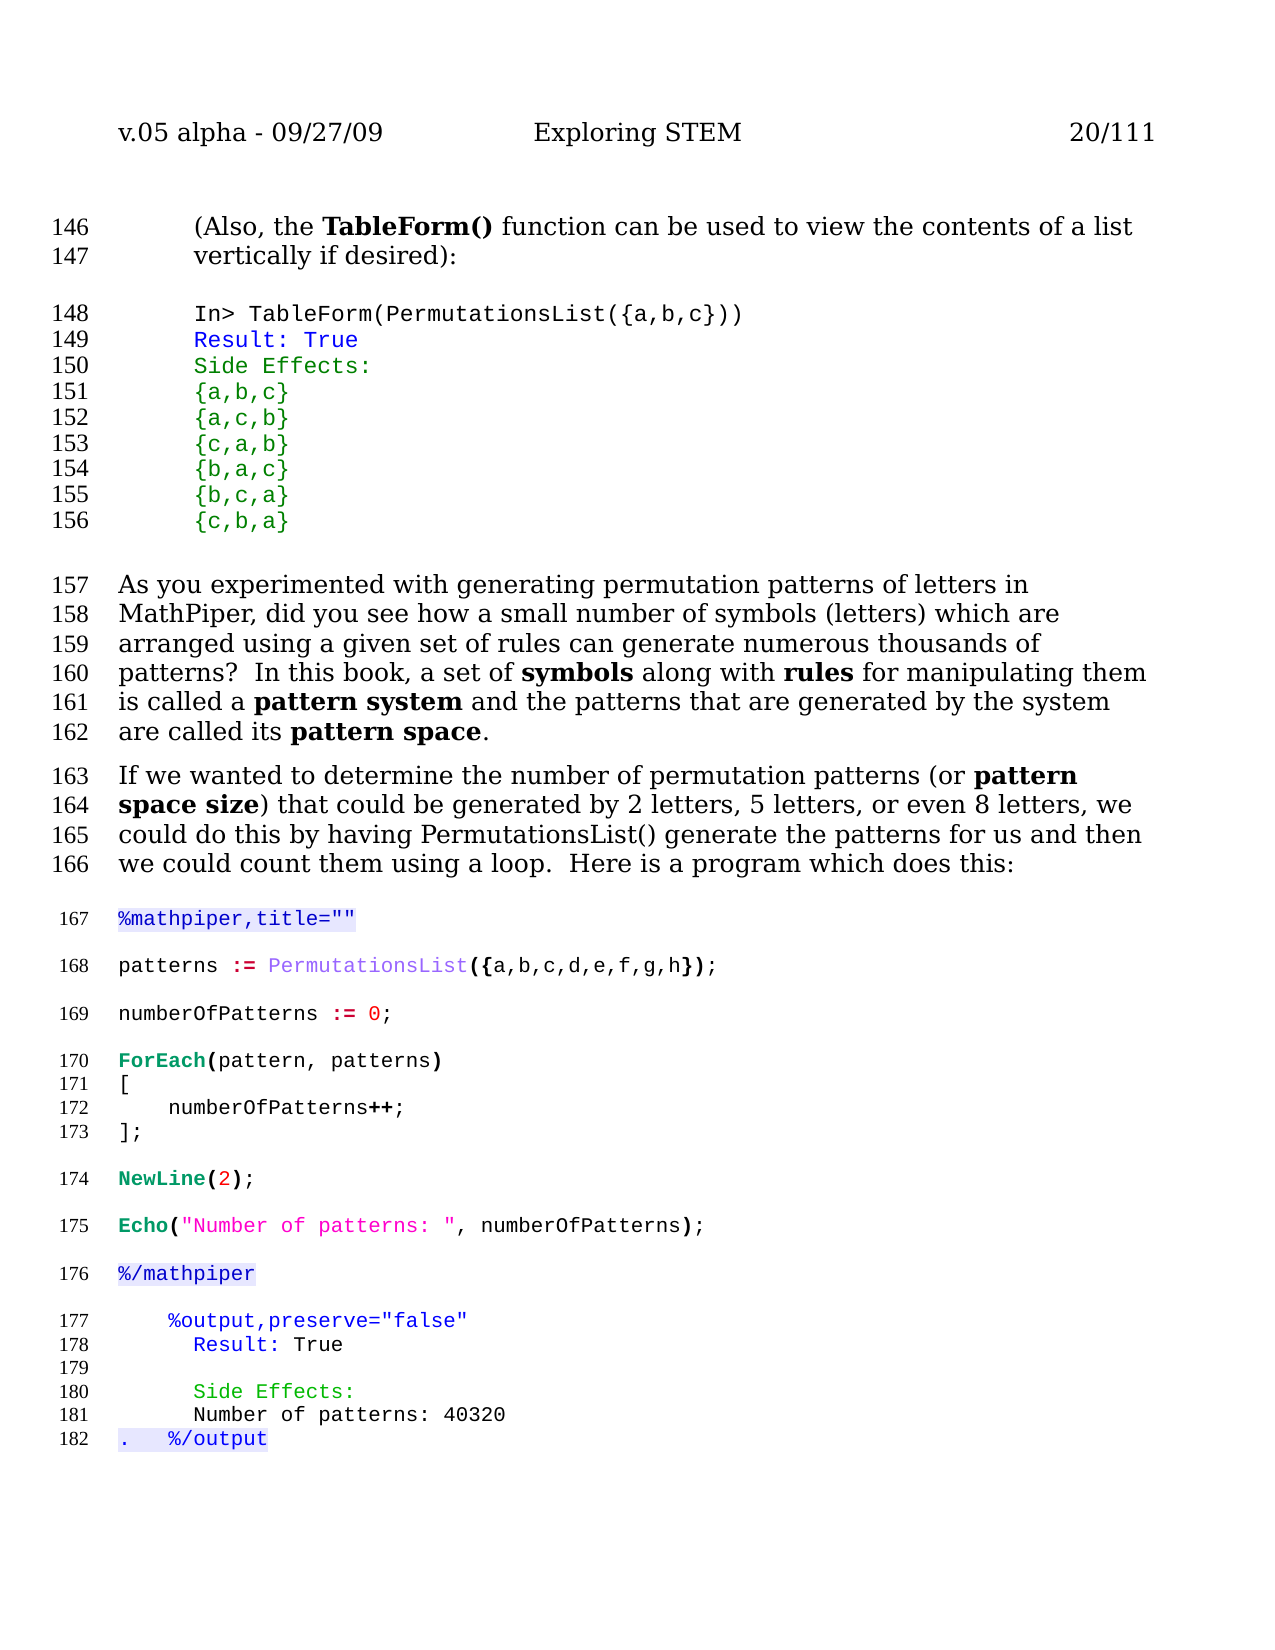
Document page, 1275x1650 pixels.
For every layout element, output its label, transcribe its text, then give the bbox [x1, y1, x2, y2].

text . %/output [118, 1428, 1157, 1452]
text {b,c,a} [193, 484, 1157, 510]
text numberOfPatterns := 0; [118, 1002, 1157, 1026]
text numberOfPatterns++; [118, 1097, 1157, 1121]
text patterns := PermutationsList({a,b,c,d,e,f,g,h}); [118, 955, 1157, 979]
text (Also, the TableForm() function can be used to view the contents of a list vertically if desired): [193, 212, 1157, 270]
text Echo("Number of patterns: ", numberOfPatterns); [118, 1215, 1157, 1239]
text NewLine(2); [118, 1168, 1157, 1192]
text {b,a,c} [193, 458, 1157, 484]
text %mathpiper,title="" [118, 908, 1157, 932]
text %/mathpiper [118, 1263, 1157, 1286]
text {c,a,b} [193, 432, 1157, 458]
text Result: True [193, 328, 1157, 354]
text Result: True [118, 1333, 1157, 1357]
text %output,preserve="false" [118, 1310, 1157, 1333]
text As you experimented with generating permutation patterns of letters in MathPiper, did you see how a small number of symbols (letters) which are arranged using a given set of rules can generate numerous thousands of patterns? In this book, a set of symbols along with rules for manipulating them is called a pattern system and the patterns that are generated by the system are called its pattern space. [118, 571, 1157, 746]
text If we wanted to determine the number of permutation patterns (or pattern space size) that could be generated by 2 letters, 5 letters, or even 8 letters, we could do this by having PermutationsList() generate the patterns for us and then we could count them using a loop. Here is a program which does this: [118, 761, 1157, 878]
text ]; [118, 1121, 1157, 1144]
text In> TableForm(PermutationsList({a,b,c})) [193, 302, 1157, 328]
text [ [118, 1073, 1157, 1097]
text ForEach(pattern, patterns) [118, 1050, 1157, 1073]
text {a,c,b} [193, 406, 1157, 432]
text {c,b,a} [193, 510, 1157, 536]
text Number of patterns: 40320 [118, 1404, 1157, 1428]
text {a,b,c} [193, 380, 1157, 406]
text Side Effects: [118, 1381, 1157, 1404]
text Side Effects: [193, 354, 1157, 380]
